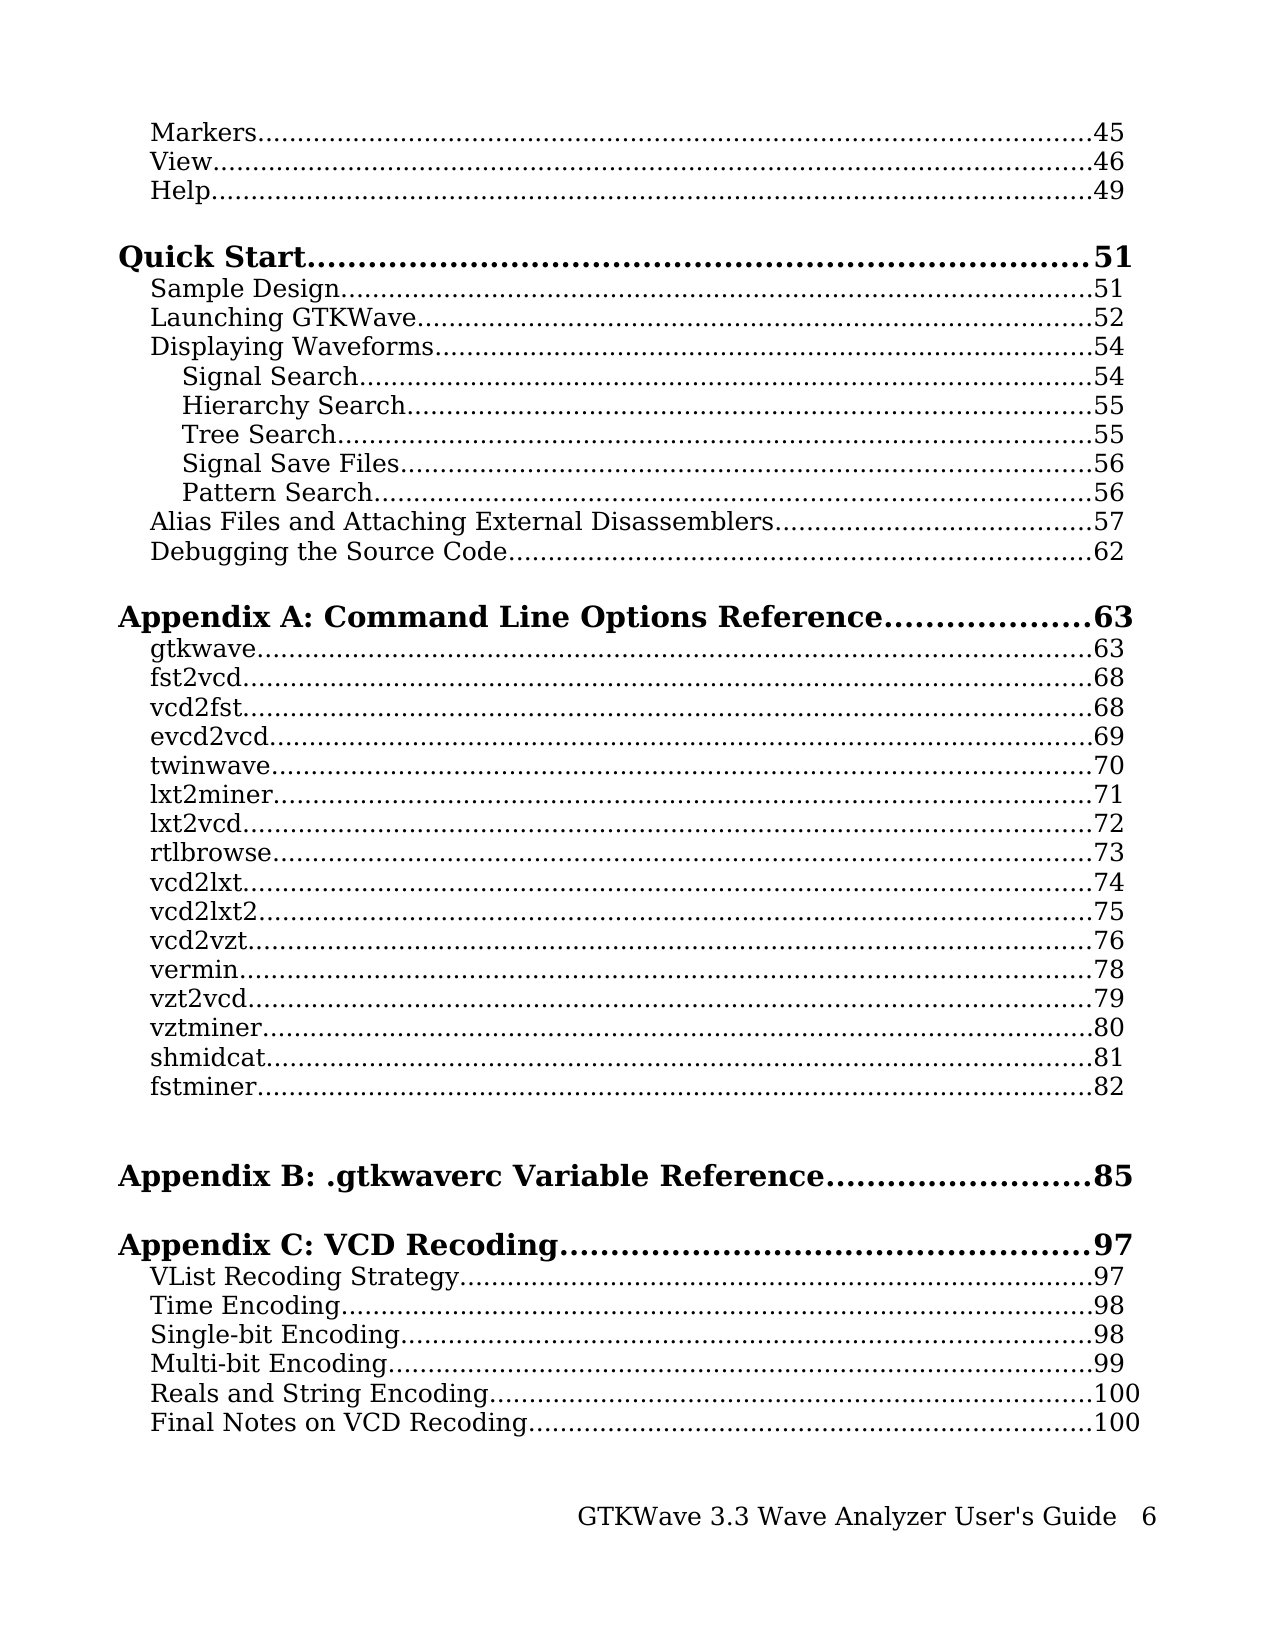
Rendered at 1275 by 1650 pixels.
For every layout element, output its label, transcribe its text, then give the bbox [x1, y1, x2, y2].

text Hierarchy Search 55 [118, 391, 1157, 420]
text vzt2vcd 79 [118, 984, 1157, 1013]
text Reals and String Encoding 100 [118, 1379, 1157, 1408]
text Single-bit Encoding 98 [118, 1321, 1157, 1350]
text Help 49 [118, 176, 1157, 206]
text Tree Search 55 [118, 420, 1157, 449]
text vztminer 80 [118, 1013, 1157, 1043]
text gtkwave 63 [118, 634, 1157, 663]
text Quick Start 51 [118, 240, 1157, 274]
text vcd2lxt2 75 [118, 897, 1157, 926]
text Signal Search 54 [118, 362, 1157, 391]
text vcd2lxt 74 [118, 868, 1157, 897]
text VList Recoding Strategy 97 [118, 1262, 1157, 1291]
text lxt2miner 71 [118, 780, 1157, 809]
text evcd2vcd 69 [118, 722, 1157, 751]
text Markers 45 [118, 118, 1157, 147]
text shmidcat 81 [118, 1043, 1157, 1072]
text Appendix A: Command Line Options Reference 63 [118, 600, 1157, 634]
text Debugging the Source Code 62 [118, 537, 1157, 566]
text Launching GTKWave 52 [118, 303, 1157, 332]
text View 46 [118, 147, 1157, 176]
text Alias Files and Attaching External Disassemblers 57 [118, 507, 1157, 537]
text vermin 78 [118, 955, 1157, 984]
text Multi-bit Encoding 99 [118, 1350, 1157, 1379]
text lxt2vcd 72 [118, 809, 1157, 838]
text Displaying Waveforms 54 [118, 332, 1157, 362]
text Sample Design 51 [118, 274, 1157, 303]
text Appendix C: VCD Recoding 97 [118, 1228, 1157, 1262]
text Appendix B: .gtkwaverc Variable Reference 85 [118, 1159, 1157, 1194]
text vcd2vzt 76 [118, 926, 1157, 955]
text Final Notes on VCD Recoding 100 [118, 1408, 1157, 1437]
text fst2vcd 68 [118, 663, 1157, 693]
text Pattern Search 56 [118, 478, 1157, 507]
text rtlbrowse 73 [118, 838, 1157, 868]
text Signal Save Files 56 [118, 449, 1157, 478]
text vcd2fst 68 [118, 693, 1157, 722]
text twinwave 70 [118, 751, 1157, 780]
text fstminer 82 [118, 1072, 1157, 1101]
text Time Encoding 98 [118, 1291, 1157, 1321]
